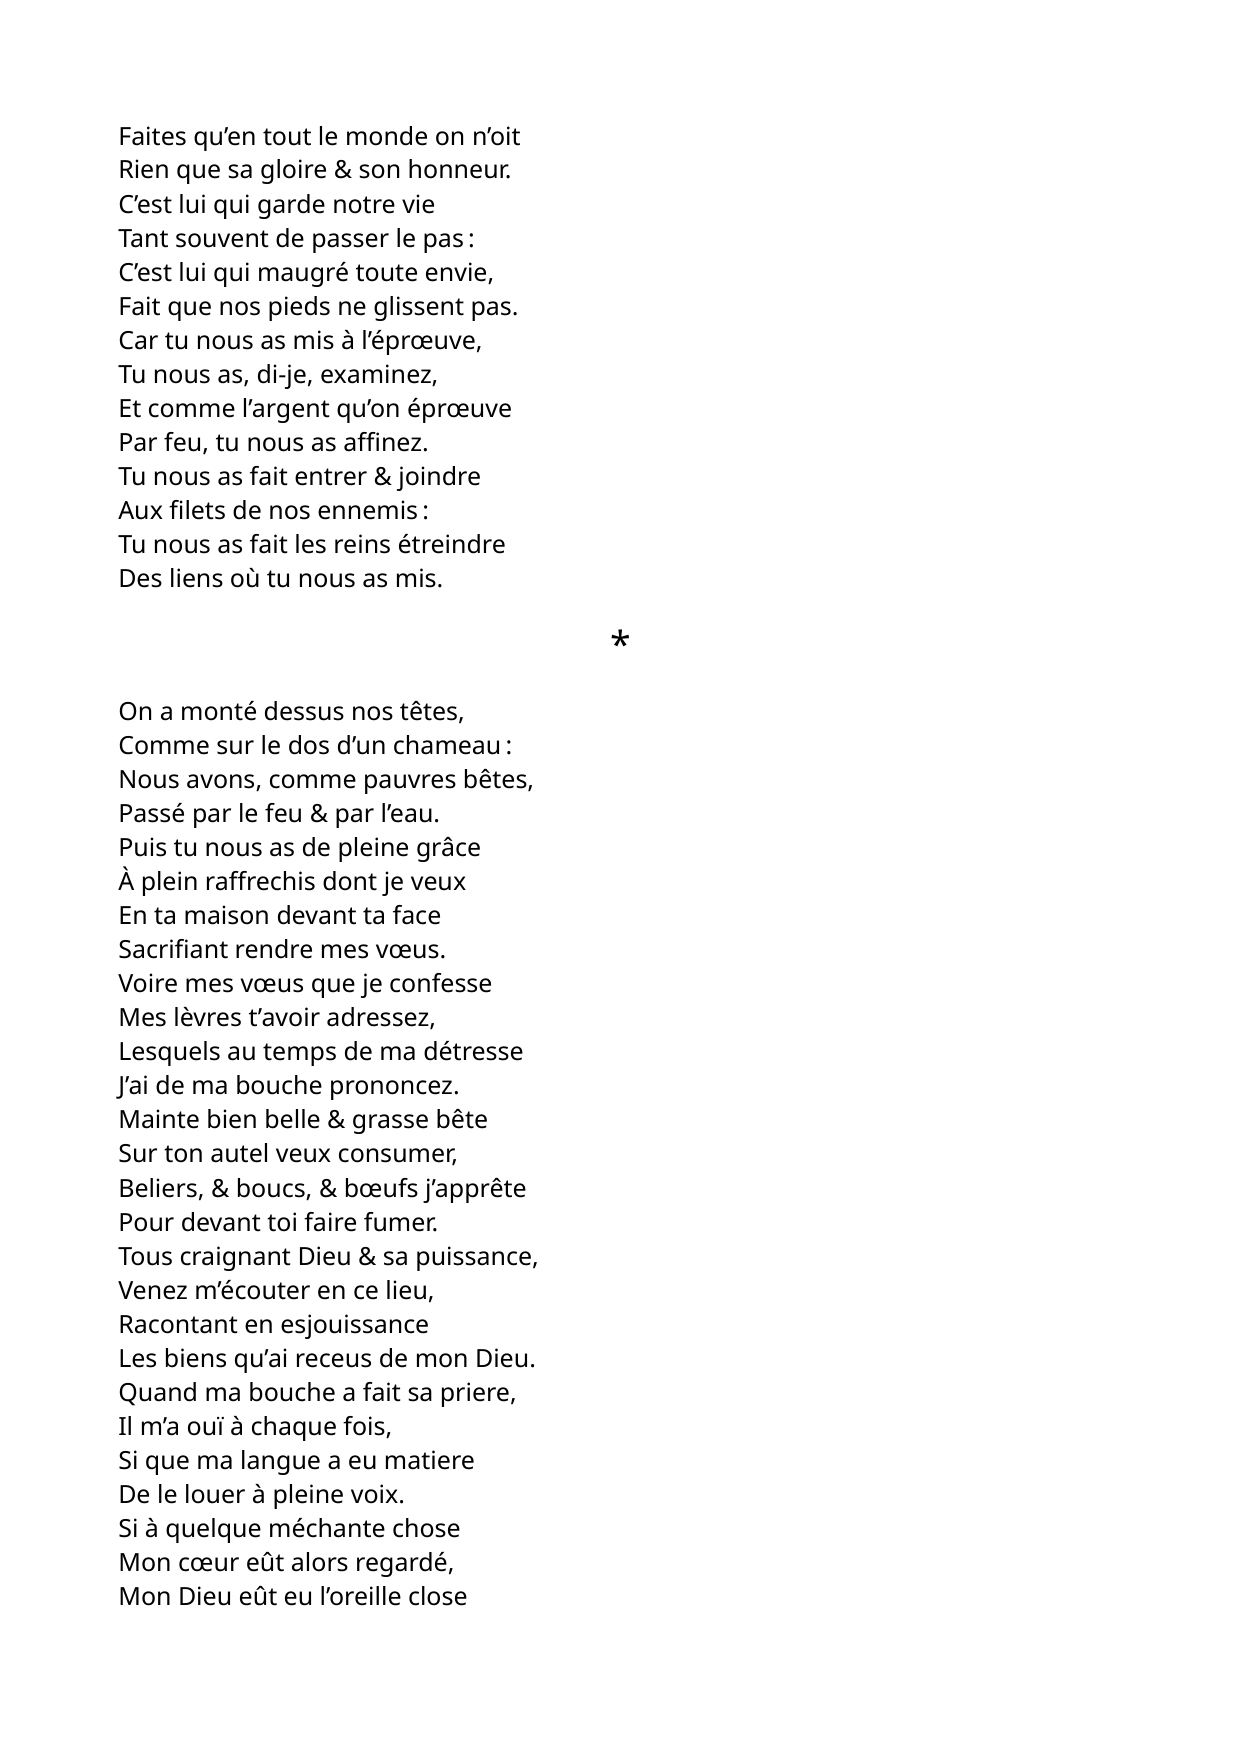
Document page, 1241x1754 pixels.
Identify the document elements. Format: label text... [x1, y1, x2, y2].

text Beliers, & boucs, & bœufs j’apprête [118, 1170, 1122, 1204]
text Mainte bien belle & grasse bête [118, 1102, 1122, 1136]
text J’ai de ma bouche prononcez. [118, 1068, 1122, 1102]
text Quand ma bouche a fait sa priere, [118, 1374, 1122, 1409]
text Par feu, tu nous as affinez. [118, 425, 1122, 459]
text Tu nous as fait entrer & joindre [118, 459, 1122, 493]
text C’est lui qui garde notre vie [118, 186, 1122, 220]
text Faites qu’en tout le monde on n’oit [118, 118, 1122, 152]
text Puis tu nous as de pleine grâce [118, 829, 1122, 864]
text Mon Dieu eût eu l’oreille close [118, 1579, 1122, 1613]
text En ta maison devant ta face [118, 898, 1122, 932]
text Et comme l’argent qu’on éprœuve [118, 391, 1122, 425]
text Sur ton autel veux consumer, [118, 1136, 1122, 1170]
text Mes lèvres t’avoir adressez, [118, 1000, 1122, 1034]
text Des liens où tu nous as mis. [118, 561, 1122, 595]
text Pour devant toi faire fumer. [118, 1204, 1122, 1238]
text Mon cœur eût alors regardé, [118, 1545, 1122, 1579]
text * [118, 619, 1122, 670]
text Voire mes vœus que je confesse [118, 966, 1122, 1000]
text Passé par le feu & par l’eau. [118, 796, 1122, 829]
text Il m’a ouï à chaque fois, [118, 1409, 1122, 1443]
text On a monté dessus nos têtes, [118, 693, 1122, 727]
text Tu nous as fait les reins étreindre [118, 527, 1122, 561]
text Si que ma langue a eu matiere [118, 1443, 1122, 1477]
text Lesquels au temps de ma détresse [118, 1034, 1122, 1068]
text C’est lui qui maugré toute envie, [118, 254, 1122, 288]
text Racontant en esjouissance [118, 1306, 1122, 1341]
text Tant souvent de passer le pas : [118, 220, 1122, 254]
text Fait que nos pieds ne glissent pas. [118, 288, 1122, 322]
text Sacrifiant rendre mes vœus. [118, 932, 1122, 966]
text Si à quelque méchante chose [118, 1511, 1122, 1545]
text Comme sur le dos d’un chameau : [118, 727, 1122, 761]
text Les biens qu’ai receus de mon Dieu. [118, 1341, 1122, 1374]
text Tous craignant Dieu & sa puissance, [118, 1238, 1122, 1272]
text Venez m’écouter en ce lieu, [118, 1272, 1122, 1306]
text Rien que sa gloire & son honneur. [118, 152, 1122, 186]
text De le louer à pleine voix. [118, 1477, 1122, 1511]
text Nous avons, comme pauvres bêtes, [118, 761, 1122, 796]
text Aux filets de nos ennemis : [118, 493, 1122, 527]
text Car tu nous as mis à l’éprœuve, [118, 322, 1122, 357]
text À plein raffrechis dont je veux [118, 864, 1122, 898]
text Tu nous as, di-je, examinez, [118, 357, 1122, 391]
